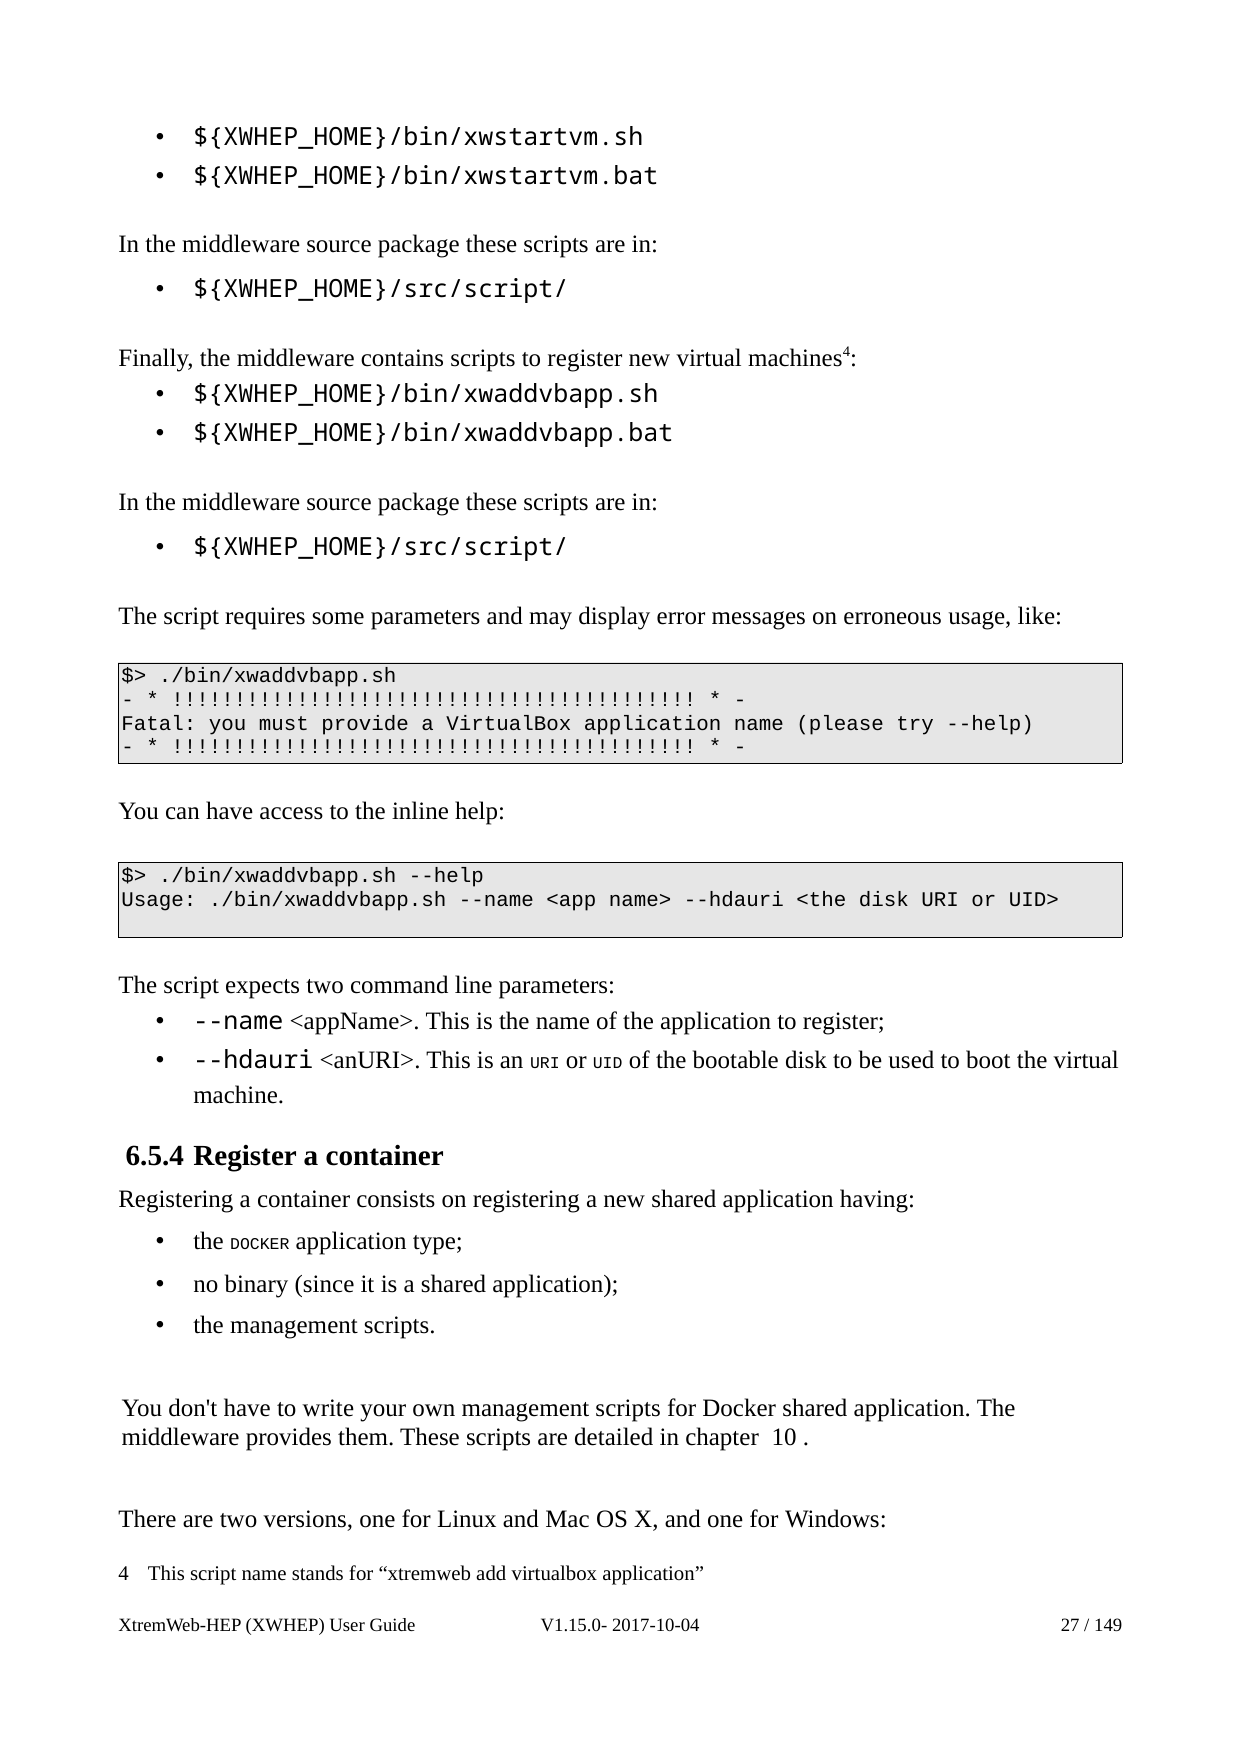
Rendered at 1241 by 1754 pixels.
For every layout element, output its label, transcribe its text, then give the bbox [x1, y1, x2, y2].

text In the middleware source package these scripts are in: [118, 229, 1122, 258]
list no binary (since it is a shared application); [156, 1269, 1122, 1298]
text The script expects two command line parameters: [118, 970, 1122, 998]
list ${XWHEP_HOME}/bin/xwaddvbapp.sh [156, 376, 1122, 410]
text There are two versions, one for Linux and Mac OS X, and one for Windows: [118, 1504, 1122, 1533]
list You don't have to write your own management scripts for Docker shared application. The middleware provides them. These scripts are detailed in chapter 10. [121, 1393, 1122, 1450]
list --hdauri <anURI>. This is an uri or uid of the bootable disk to be used to boot the virtual machine. [156, 1042, 1122, 1109]
list the management scripts. [156, 1310, 1122, 1339]
text In the middleware source package these scripts are in: [118, 487, 1122, 516]
text You can have access to the inline help: [118, 796, 1122, 825]
text $> ./bin/xwaddvbapp.sh --help [119, 863, 1122, 886]
text The script requires some parameters and may display error messages on erroneous usage, like: [118, 601, 1122, 629]
list ${XWHEP_HOME}/bin/xwaddvbapp.bat [156, 415, 1122, 449]
text Fatal: you must provide a VirtualBox application name (please try --help) [119, 710, 1122, 733]
text - * !!!!!!!!!!!!!!!!!!!!!!!!!!!!!!!!!!!!!!!!!! * - [119, 733, 1122, 763]
list ${XWHEP_HOME}/src/script/ [156, 528, 1122, 563]
text $> ./bin/xwaddvbapp.sh [119, 664, 1122, 686]
text Finally, the middleware contains scripts to register new virtual machines: [118, 343, 1122, 372]
text Registering a container consists on registering a new shared application having: [118, 1184, 1122, 1213]
list ${XWHEP_HOME}/src/script/ [156, 271, 1122, 305]
list ${XWHEP_HOME}/bin/xwstartvm.bat [156, 157, 1122, 191]
list the docker application type; [156, 1226, 1122, 1257]
text Usage: ./bin/xwaddvbapp.sh --name <app name> --hdauri <the disk URI or UID> [119, 886, 1122, 909]
subtitle Register a container [118, 1138, 1122, 1172]
text - * !!!!!!!!!!!!!!!!!!!!!!!!!!!!!!!!!!!!!!!!!! * - [119, 686, 1122, 710]
list ${XWHEP_HOME}/bin/xwstartvm.sh [156, 118, 1122, 152]
text This script name stands for “xtremweb add virtualbox application” [118, 1561, 1122, 1585]
list --name <appName>. This is the name of the application to register; [156, 1003, 1122, 1037]
